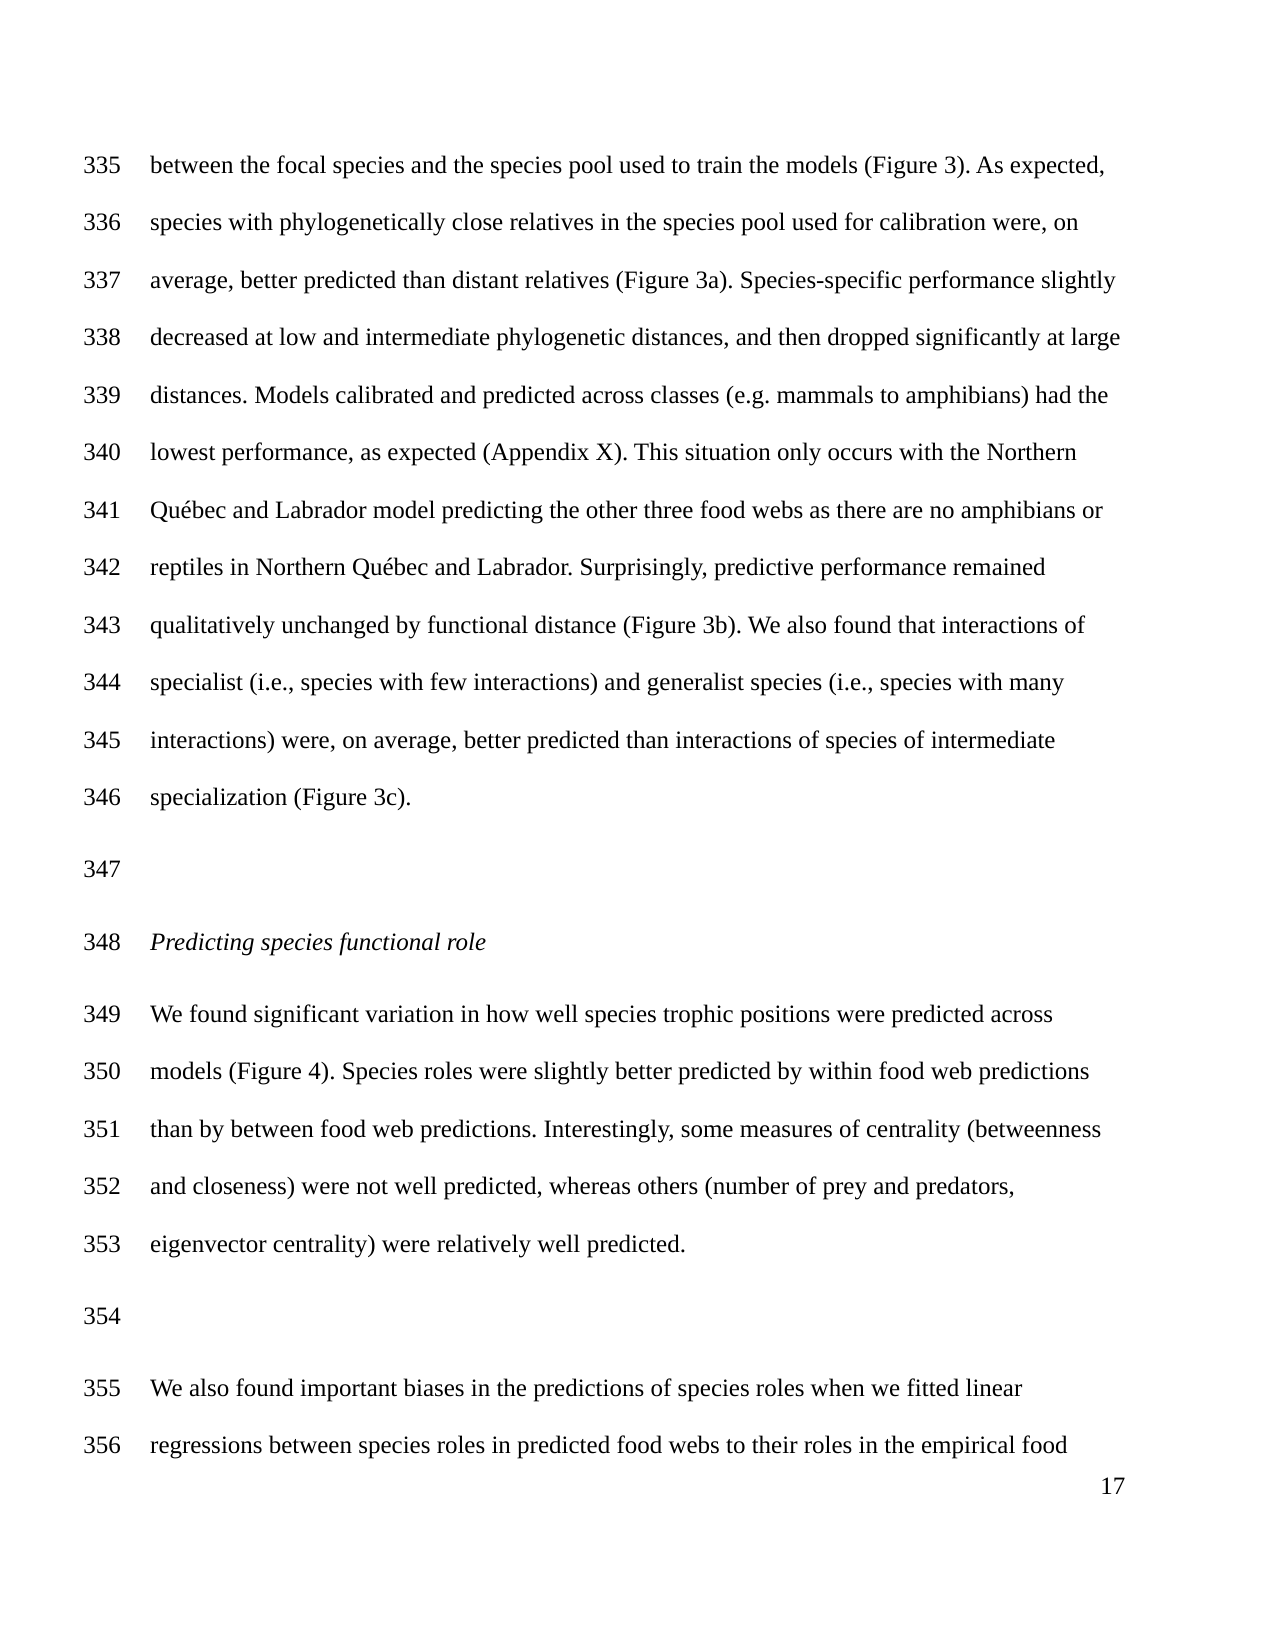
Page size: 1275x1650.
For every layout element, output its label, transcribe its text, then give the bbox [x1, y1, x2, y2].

text between the focal species and the species pool used to train the models (Figure 3). As expected, species with phylogenetically close relatives in the species pool used for calibration were, on average, better predicted than distant relatives (Figure 3a). Species-specific performance slightly decreased at low and intermediate phylogenetic distances, and then dropped significantly at large distances. Models calibrated and predicted across classes (e.g. mammals to amphibians) had the lowest performance, as expected (Appendix X). This situation only occurs with the Northern Québec and Labrador model predicting the other three food webs as there are no amphibians or reptiles in Northern Québec and Labrador. Surprisingly, predictive performance remained qualitatively unchanged by functional distance (Figure 3b). We also found that interactions of specialist (i.e., species with few interactions) and generalist species (i.e., species with many interactions) were, on average, better predicted than interactions of species of intermediate specialization (Figure 3c). [150, 150, 1125, 811]
text We found significant variation in how well species trophic positions were predicted across models (Figure 4). Species roles were slightly better predicted by within food web predictions than by between food web predictions. Interestingly, some measures of centrality (betweenness and closeness) were not well predicted, whereas others (number of prey and predators, eigenvector centrality) were relatively well predicted. [150, 999, 1125, 1257]
text Predicting species functional role [150, 927, 1125, 955]
text We also found important biases in the predictions of species roles when we fitted linear regressions between species roles in predicted food webs to their roles in the empirical food [150, 1373, 1125, 1459]
